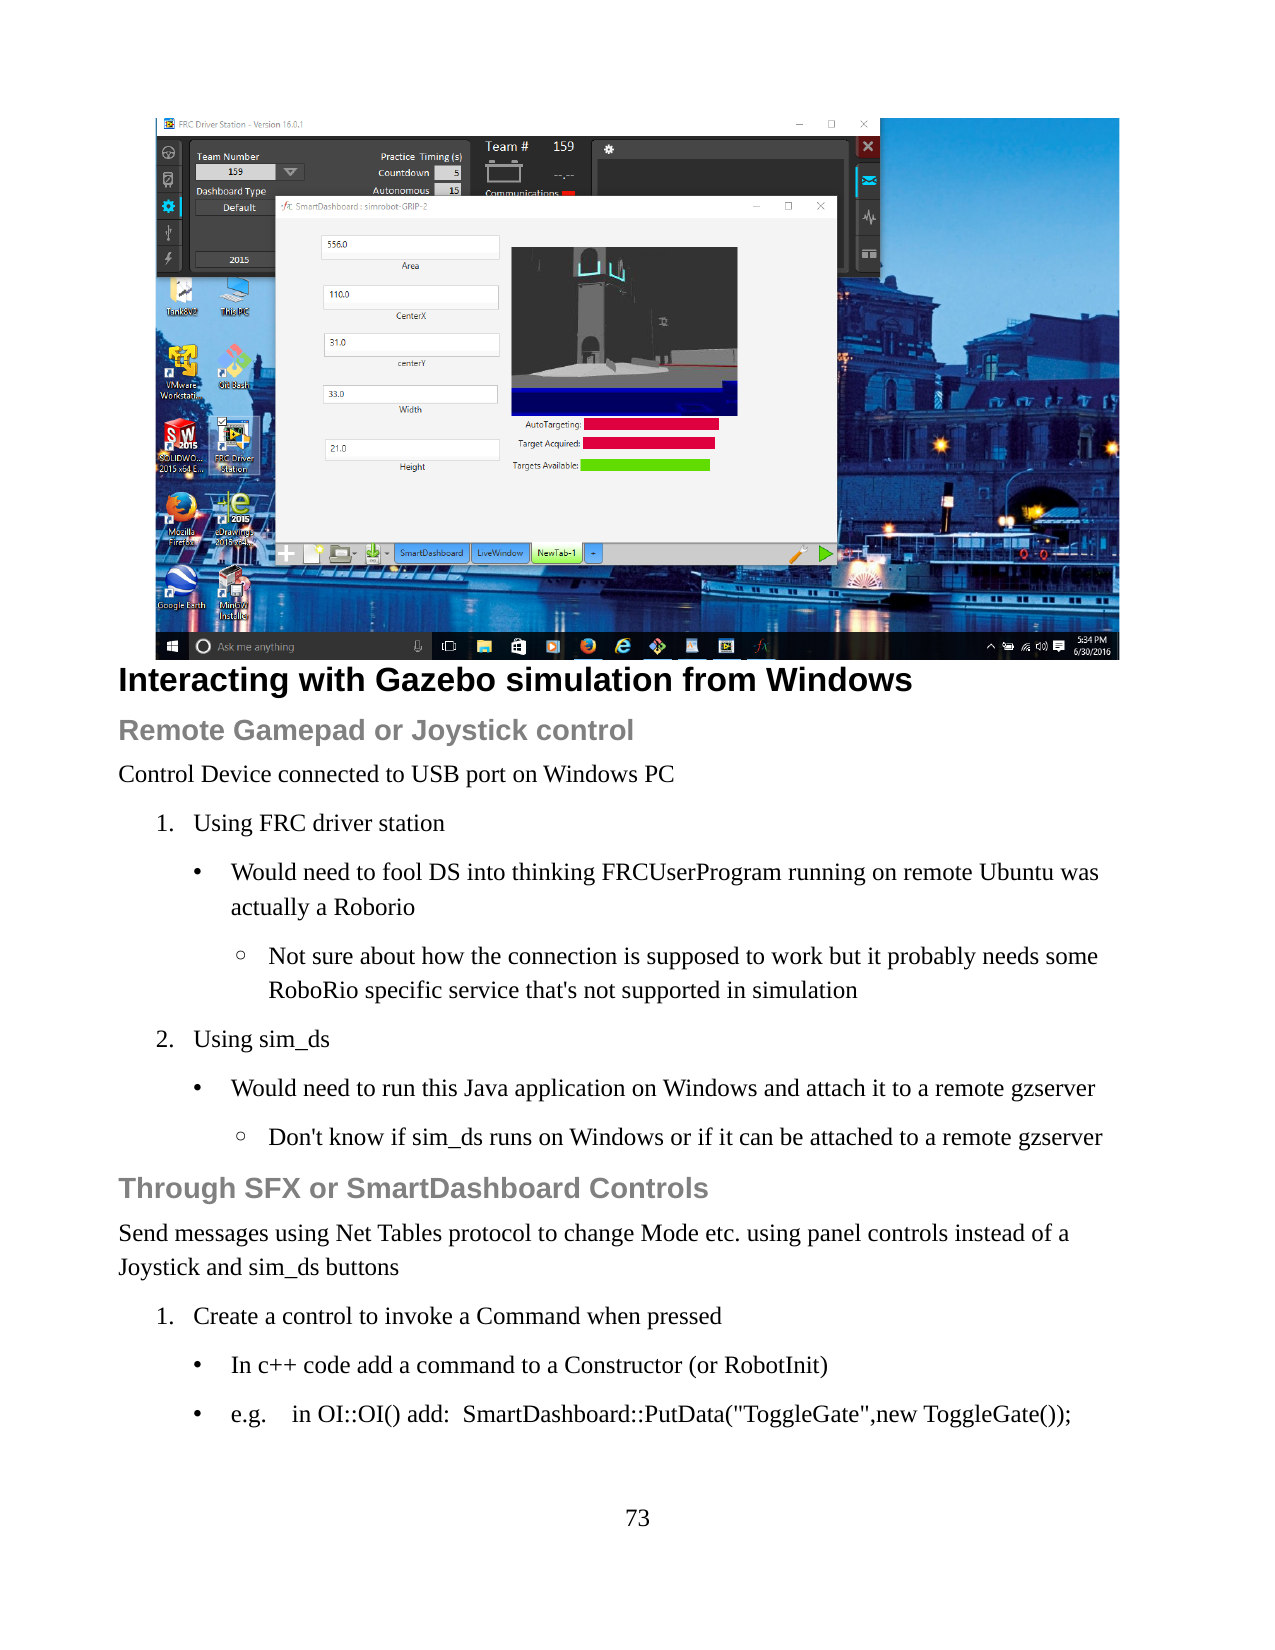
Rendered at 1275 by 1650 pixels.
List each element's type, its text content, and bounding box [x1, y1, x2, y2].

list Don't know if sim_ds runs on Windows or if it can be attached to a remote gzserver [231, 1122, 1157, 1151]
list Create a control to invoke a Command when pressed [156, 1301, 1157, 1330]
list Using sim_ds [156, 1024, 1157, 1053]
picture [155, 118, 1120, 660]
list Would need to run this Java application on Windows and attach it to a remote gzserver [193, 1073, 1157, 1102]
list Would need to fool DS into thinking FRCUserProgram running on remote Ubuntu was actually a Roborio [193, 857, 1157, 921]
list Control Device connected to USB port on Windows PC [81, 759, 1157, 788]
list Not sure about how the connection is supposed to work but it probably needs some RoboRio specific service that's not supported in simulation [231, 941, 1157, 1004]
list Using FRC driver station [156, 808, 1157, 837]
subtitle Remote Gamepad or Joystick control [118, 713, 1157, 747]
list In c++ code add a command to a Constructor (or RobotInit) [193, 1350, 1157, 1379]
subtitle Through SFX or SmartDashboard Controls [118, 1172, 1157, 1205]
subtitle Interacting with Gazebo simulation from Windows [118, 660, 1157, 698]
list e.g. in OI::OI() add: SmartDashboard::PutData("ToggleGate",new ToggleGate()); [193, 1399, 1157, 1428]
list Send messages using Net Tables protocol to change Mode etc. using panel controls instead of a Joystick and sim_ds buttons [81, 1218, 1157, 1281]
